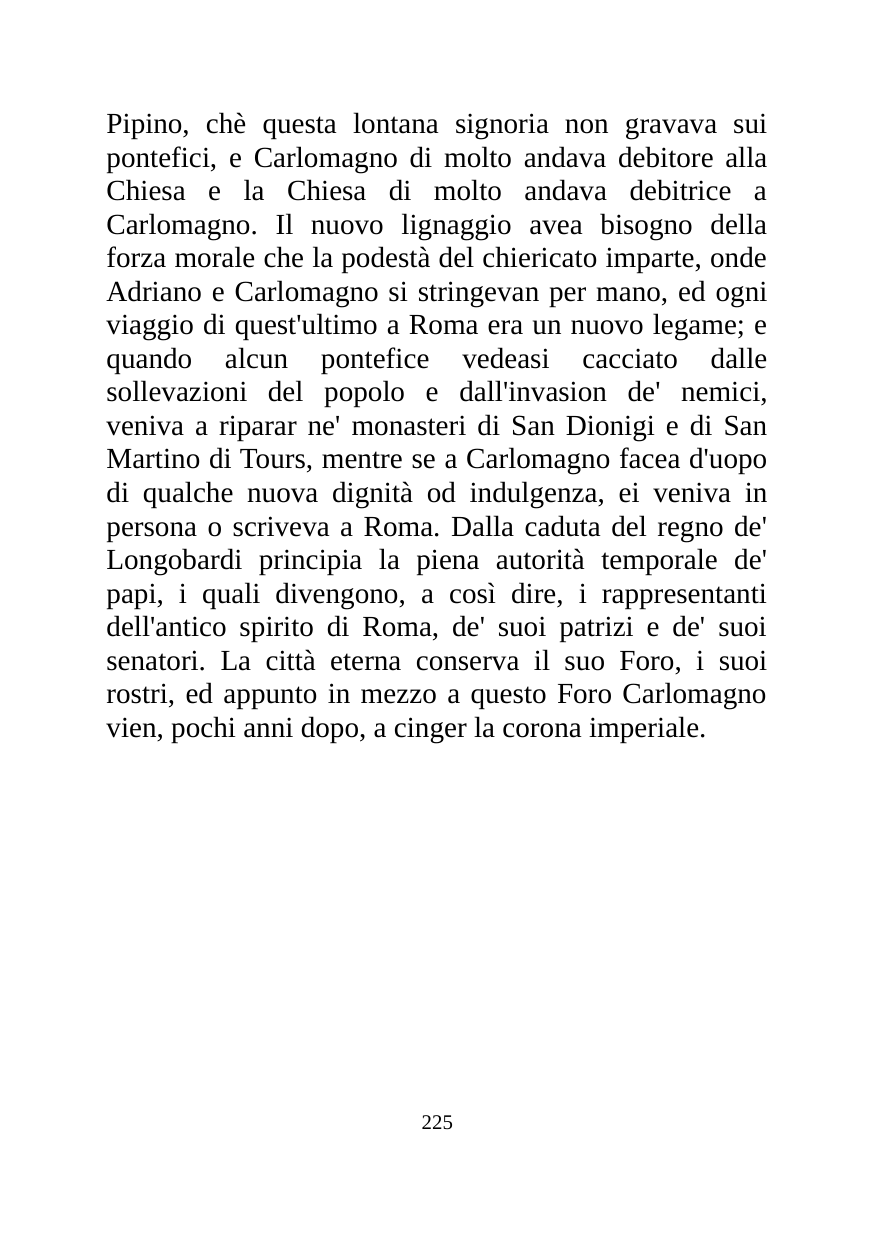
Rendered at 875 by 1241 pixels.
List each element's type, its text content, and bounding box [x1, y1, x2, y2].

text Pipino, chè questa lontana signoria non gravava sui pontefici, e Carlomagno di molto andava debitore alla Chiesa e la Chiesa di molto andava debitrice a Carlomagno. Il nuovo lignaggio avea bisogno della forza morale che la podestà del chiericato imparte, onde Adriano e Carlomagno si stringevan per mano, ed ogni viaggio di quest'ultimo a Roma era un nuovo legame; e quando alcun pontefice vedeasi cacciato dalle sollevazioni del popolo e dall'invasion de' nemici, veniva a riparar ne' monasteri di San Dionigi e di San Martino di Tours, mentre se a Carlomagno facea d'uopo di qualche nuova dignità od indulgenza, ei veniva in persona o scriveva a Roma. Dalla caduta del regno de' Longobardi principia la piena autorità temporale de' papi, i quali divengono, a così dire, i rappresentanti dell'antico spirito di Roma, de' suoi patrizi e de' suoi senatori. La città eterna conserva il suo Foro, i suoi rostri, ed appunto in mezzo a questo Foro Carlomagno vien, pochi anni dopo, a cinger la corona imperiale. [106, 106, 768, 743]
